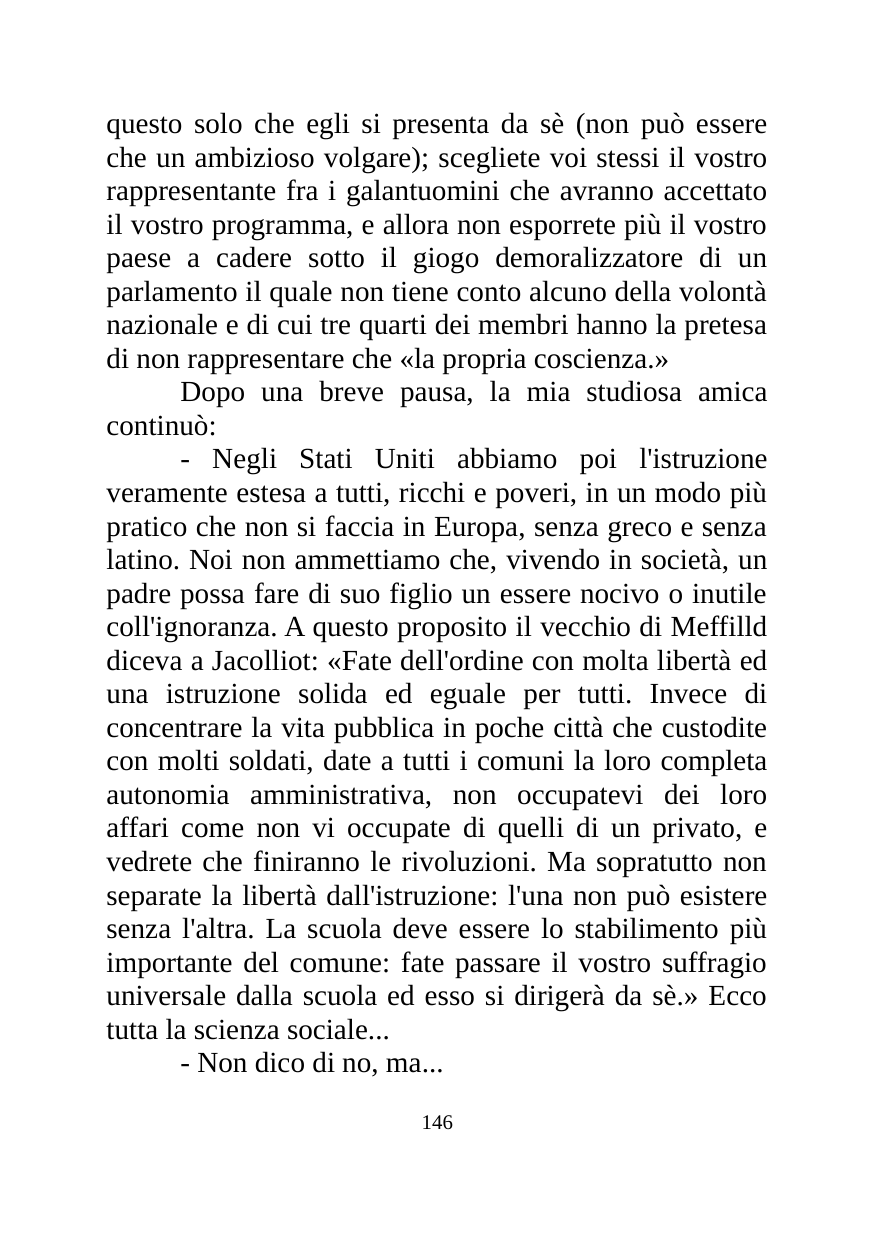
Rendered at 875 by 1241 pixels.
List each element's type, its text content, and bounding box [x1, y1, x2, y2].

text questo solo che egli si presenta da sè (non può essere che un ambizioso volgare); scegliete voi stessi il vostro rappresentante fra i galantuomini che avranno accettato il vostro programma, e allora non esporrete più il vostro paese a cadere sotto il giogo demoralizzatore di un parlamento il quale non tiene conto alcuno della volontà nazionale e di cui tre quarti dei membri hanno la pretesa di non rappresentare che «la propria coscienza.» [106, 106, 768, 374]
text - Non dico di no, ma... [106, 1045, 768, 1079]
text Dopo una breve pausa, la mia studiosa amica continuò: [106, 374, 768, 442]
text - Negli Stati Uniti abbiamo poi l'istruzione veramente estesa a tutti, ricchi e poveri, in un modo più pratico che non si faccia in Europa, senza greco e senza latino. Noi non ammettiamo che, vivendo in società, un padre possa fare di suo figlio un essere nocivo o inutile coll'ignoranza. A questo proposito il vecchio di Meffilld diceva a Jacolliot: «Fate dell'ordine con molta libertà ed una istruzione solida ed eguale per tutti. Invece di concentrare la vita pubblica in poche città che custodite con molti soldati, date a tutti i comuni la loro completa autonomia amministrativa, non occupatevi dei loro affari come non vi occupate di quelli di un privato, e vedrete che finiranno le rivoluzioni. Ma sopratutto non separate la libertà dall'istruzione: l'una non può esistere senza l'altra. La scuola deve essere lo stabilimento più importante del comune: fate passare il vostro suffragio universale dalla scuola ed esso si dirigerà da sè.» Ecco tutta la scienza sociale... [106, 442, 768, 1045]
